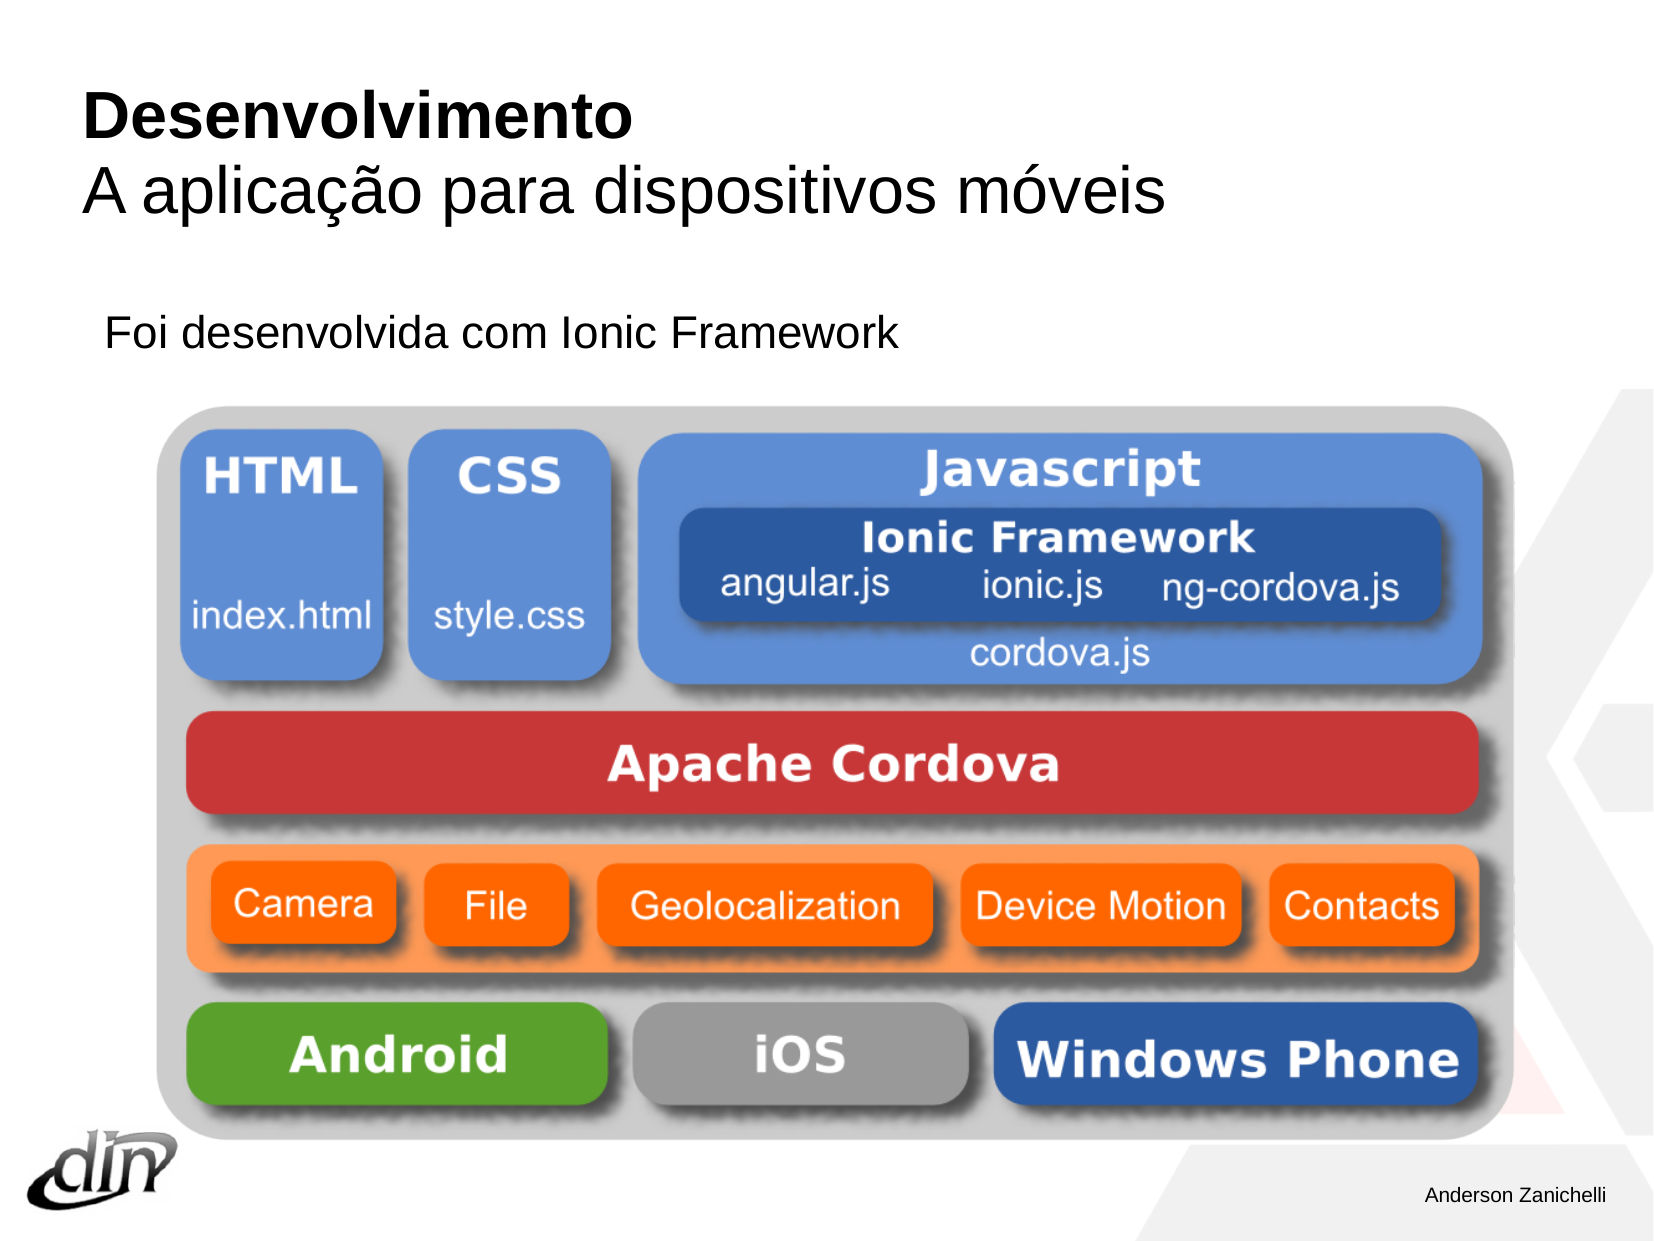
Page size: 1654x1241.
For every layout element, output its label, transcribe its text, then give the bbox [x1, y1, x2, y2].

text_box Anderson Zanichelli [1410, 1176, 1633, 1216]
text_box Foi desenvolvida com Ionic Framework [90, 300, 1561, 367]
picture [23, 389, 1654, 1241]
title Desenvolvimento A aplicação para dispositivos móveis [82, 49, 1571, 257]
